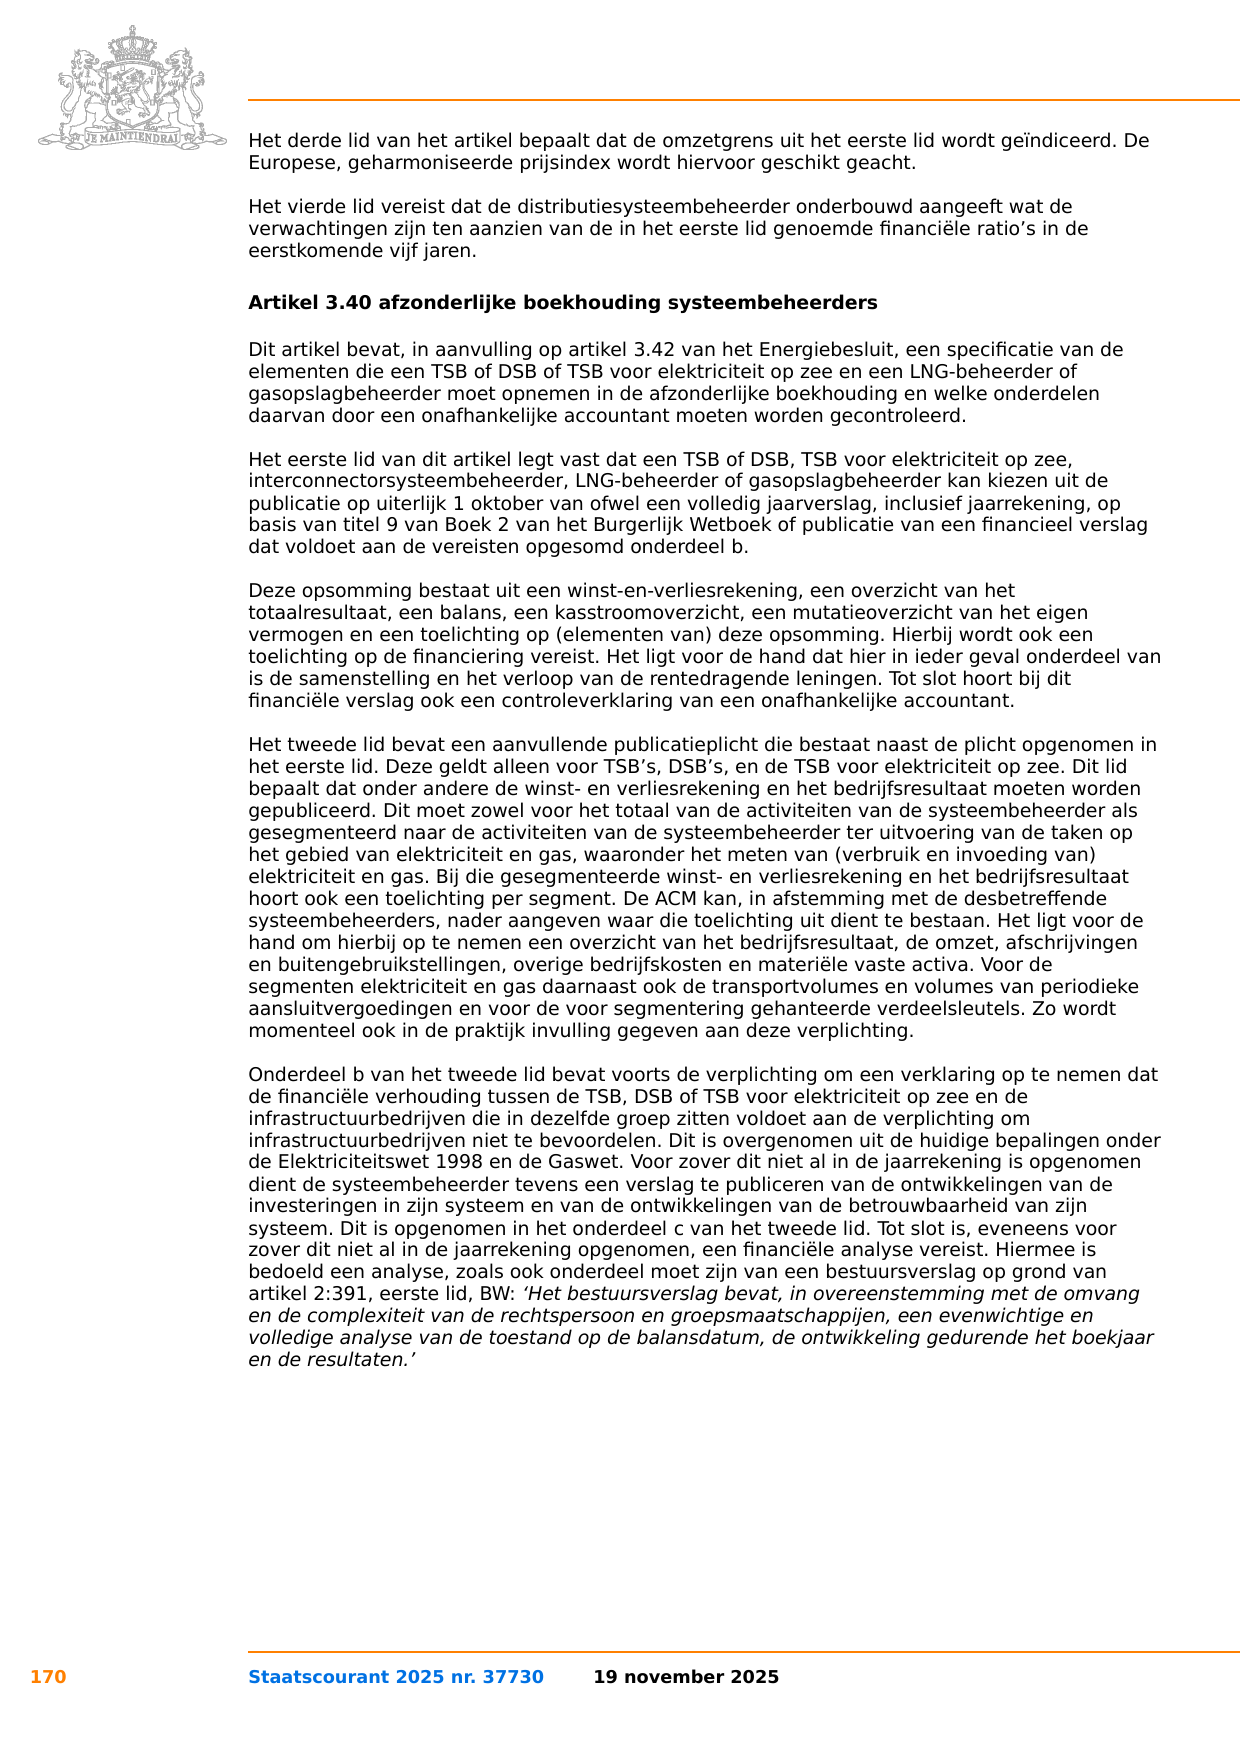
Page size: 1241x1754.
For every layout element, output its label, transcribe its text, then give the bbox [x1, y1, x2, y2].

text Onderdeel b van het tweede lid bevat voorts de verplichting om een verklaring op te nemen dat de financiële verhouding tussen de TSB, DSB of TSB voor elektriciteit op zee en de infrastructuurbedrijven die in dezelfde groep zitten voldoet aan de verplichting om infrastructuurbedrijven niet te bevoordelen. Dit is overgenomen uit de huidige bepalingen onder de Elektriciteitswet 1998 en de Gaswet. Voor zover dit niet al in de jaarrekening is opgenomen dient de systeembeheerder tevens een verslag te publiceren van de ontwikkelingen van de investeringen in zijn systeem en van de ontwikkelingen van de betrouwbaarheid van zijn systeem. Dit is opgenomen in het onderdeel c van het tweede lid. Tot slot is, eveneens voor zover dit niet al in de jaarrekening opgenomen, een financiële analyse vereist. Hiermee is bedoeld een analyse, zoals ook onderdeel moet zijn van een bestuursverslag op grond van artikel 2:391, eerste lid, BW: ‘Het bestuursverslag bevat, in overeenstemming met de omvang en de complexiteit van de rechtspersoon en groepsmaatschappijen, een evenwichtige en volledige analyse van de toestand op de balansdatum, de ontwikkeling gedurende het boekjaar en de resultaten.’ [248, 1063, 1163, 1371]
picture [38, 25, 227, 150]
text Dit artikel bevat, in aanvulling op artikel 3.42 van het Energiebesluit, een specificatie van de elementen die een TSB of DSB of TSB voor elektriciteit op zee en een LNG-beheerder of gasopslagbeheerder moet opnemen in de afzonderlijke boekhouding en welke onderdelen daarvan door een onafhankelijke accountant moeten worden gecontroleerd. [248, 339, 1163, 427]
text Het derde lid van het artikel bepaalt dat de omzetgrens uit het eerste lid wordt geïndiceerd. De Europese, geharmoniseerde prijsindex wordt hiervoor geschikt geacht. [248, 130, 1163, 174]
text Het vierde lid vereist dat de distributiesysteembeheerder onderbouwd aangeeft wat de verwachtingen zijn ten aanzien van de in het eerste lid genoemde financiële ratio’s in de eerstkomende vijf jaren. [248, 196, 1163, 262]
text Het eerste lid van dit artikel legt vast dat een TSB of DSB, TSB voor elektriciteit op zee, interconnectorsysteembeheerder, LNG-beheerder of gasopslagbeheerder kan kiezen uit de publicatie op uiterlijk 1 oktober van ofwel een volledig jaarverslag, inclusief jaarrekening, op basis van titel 9 van Boek 2 van het Burgerlijk Wetboek of publicatie van een financieel verslag dat voldoet aan de vereisten opgesomd onderdeel b. [248, 448, 1163, 558]
subtitle Artikel 3.40 afzonderlijke boekhouding systeembeheerders [248, 292, 1163, 314]
text Het tweede lid bevat een aanvullende publicatieplicht die bestaat naast de plicht opgenomen in het eerste lid. Deze geldt alleen voor TSB’s, DSB’s, en de TSB voor elektriciteit op zee. Dit lid bepaalt dat onder andere de winst- en verliesrekening en het bedrijfsresultaat moeten worden gepubliceerd. Dit moet zowel voor het totaal van de activiteiten van de systeembeheerder als gesegmenteerd naar de activiteiten van de systeembeheerder ter uitvoering van de taken op het gebied van elektriciteit en gas, waaronder het meten van (verbruik en invoeding van) elektriciteit en gas. Bij die gesegmenteerde winst- en verliesrekening en het bedrijfsresultaat hoort ook een toelichting per segment. De ACM kan, in afstemming met de desbetreffende systeembeheerders, nader aangeven waar die toelichting uit dient te bestaan. Het ligt voor de hand om hierbij op te nemen een overzicht van het bedrijfsresultaat, de omzet, afschrijvingen en buitengebruikstellingen, overige bedrijfskosten en materiële vaste activa. Voor de segmenten elektriciteit en gas daarnaast ook de transportvolumes en volumes van periodieke aansluitvergoedingen en voor de voor segmentering gehanteerde verdeelsleutels. Zo wordt momenteel ook in de praktijk invulling gegeven aan deze verplichting. [248, 734, 1163, 1042]
text Deze opsomming bestaat uit een winst-en-verliesrekening, een overzicht van het totaalresultaat, een balans, een kasstroomoverzicht, een mutatieoverzicht van het eigen vermogen en een toelichting op (elementen van) deze opsomming. Hierbij wordt ook een toelichting op de financiering vereist. Het ligt voor de hand dat hier in ieder geval onderdeel van is de samenstelling en het verloop van de rentedragende leningen. Tot slot hoort bij dit financiële verslag ook een controleverklaring van een onafhankelijke accountant. [248, 580, 1163, 712]
